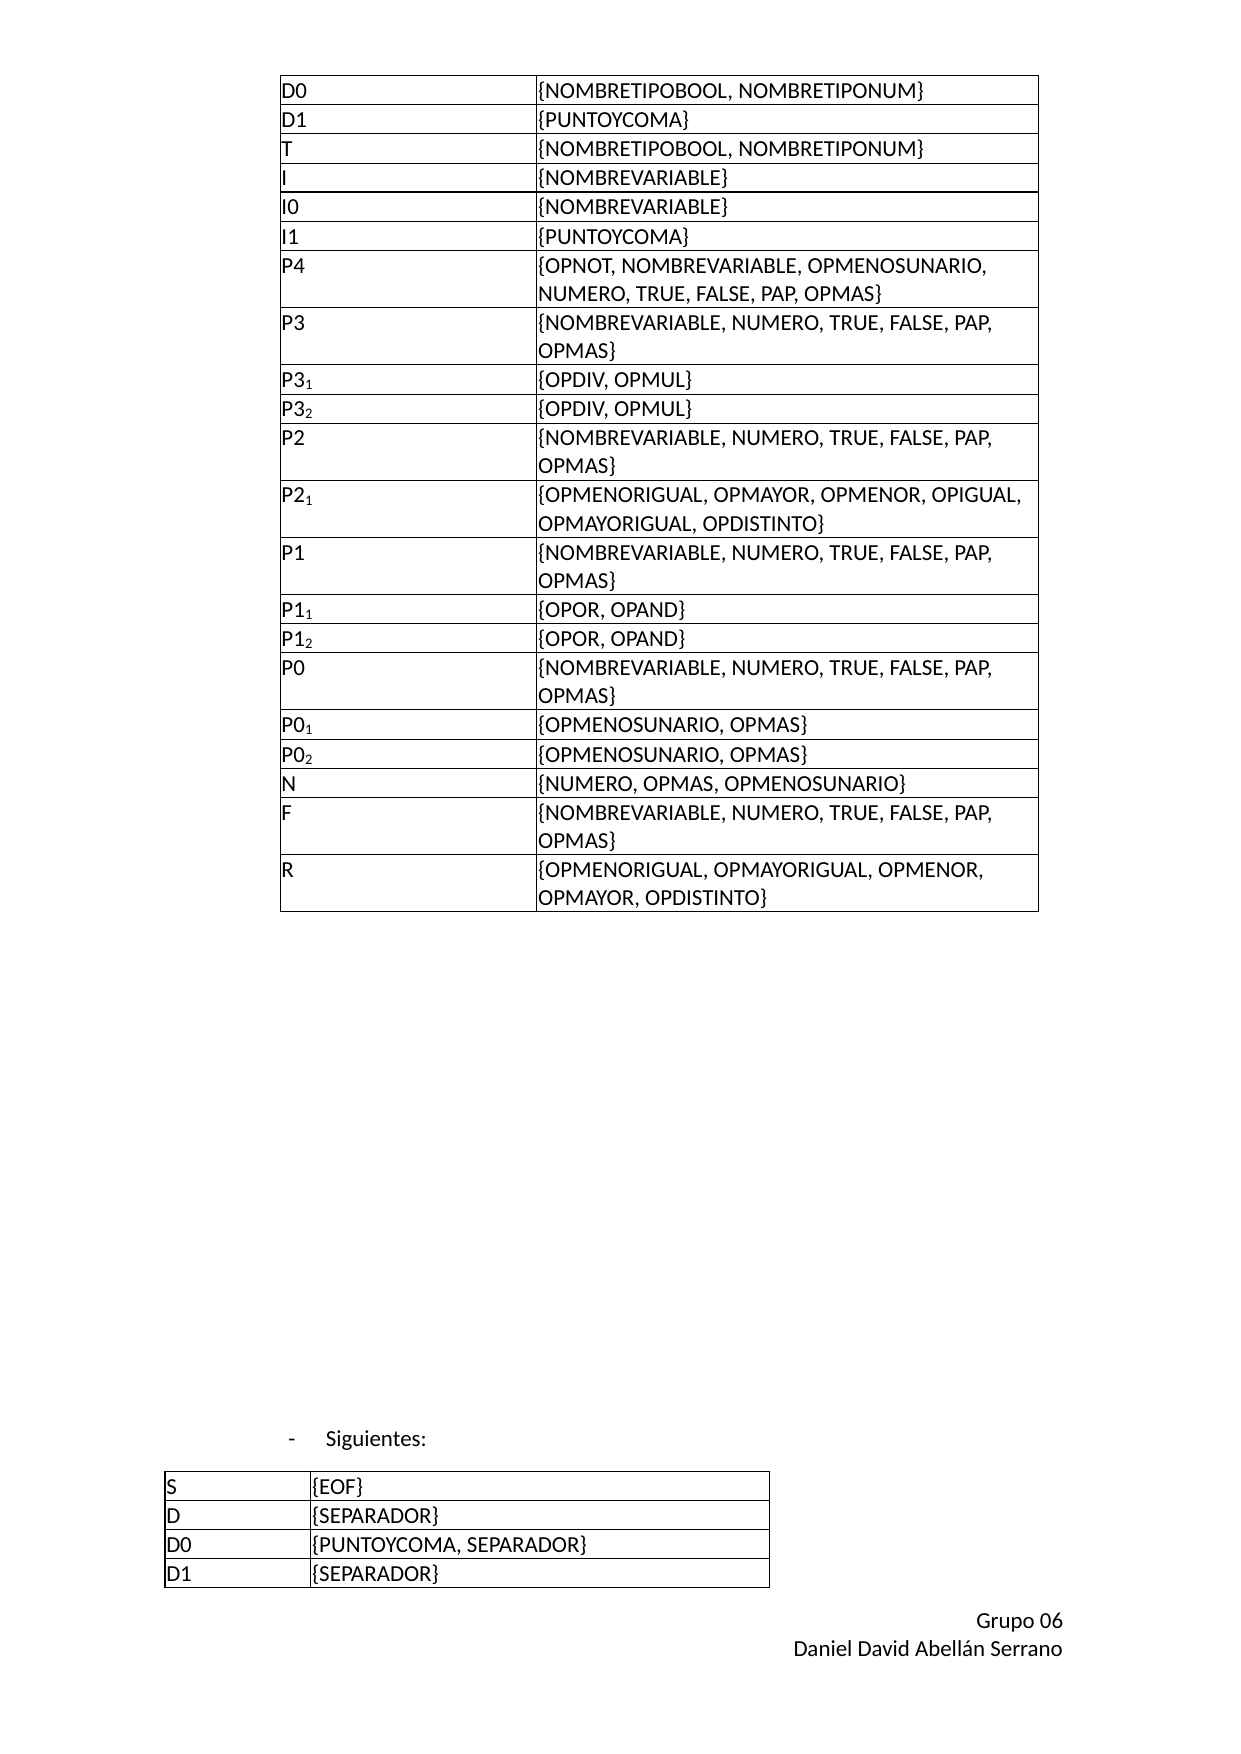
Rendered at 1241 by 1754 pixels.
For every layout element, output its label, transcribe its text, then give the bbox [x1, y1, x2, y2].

table_cell {OPOR, OPAND} [537, 595, 1038, 623]
table_cell D1 [281, 105, 536, 133]
table_cell {NOMBREVARIABLE} [537, 164, 1038, 191]
table_cell P3 [281, 308, 536, 364]
table_cell D [166, 1501, 310, 1529]
table_cell P2 [281, 424, 536, 479]
table_cell {NOMBREVARIABLE, NUMERO, TRUE, FALSE, PAP, OPMAS} [537, 798, 1038, 854]
table_cell {OPDIV, OPMUL} [537, 395, 1038, 422]
table_cell T [281, 134, 536, 162]
table_cell I1 [281, 222, 536, 250]
table_cell N [281, 769, 536, 797]
table_cell P02 [281, 740, 536, 768]
table_cell {PUNTOYCOMA} [537, 222, 1038, 250]
table_header {EOF} [311, 1472, 769, 1500]
table_cell {NOMBREVARIABLE, NUMERO, TRUE, FALSE, PAP, OPMAS} [537, 538, 1038, 594]
table_cell {NOMBREVARIABLE, NUMERO, TRUE, FALSE, PAP, OPMAS} [537, 308, 1038, 364]
table_cell D0 [166, 1530, 310, 1558]
table_cell I0 [281, 193, 536, 221]
table_cell P1 [281, 538, 536, 594]
table_cell {NOMBREVARIABLE, NUMERO, TRUE, FALSE, PAP, OPMAS} [537, 653, 1038, 709]
table_cell {OPMENORIGUAL, OPMAYOR, OPMENOR, OPIGUAL, OPMAYORIGUAL, OPDISTINTO} [537, 481, 1038, 537]
table_cell D1 [166, 1559, 310, 1587]
table_cell F [281, 798, 536, 854]
table_cell P4 [281, 251, 536, 307]
table_cell P31 [281, 365, 536, 393]
table_cell {OPMENOSUNARIO, OPMAS} [537, 710, 1038, 739]
table_cell {OPMENOSUNARIO, OPMAS} [537, 740, 1038, 768]
table_cell {PUNTOYCOMA, SEPARADOR} [311, 1530, 769, 1558]
table_cell {OPDIV, OPMUL} [537, 365, 1038, 393]
table_cell {OPNOT, NOMBREVARIABLE, OPMENOSUNARIO, NUMERO, TRUE, FALSE, PAP, OPMAS} [537, 251, 1038, 307]
table_cell {OPMENORIGUAL, OPMAYORIGUAL, OPMENOR, OPMAYOR, OPDISTINTO} [537, 855, 1038, 911]
table_cell P01 [281, 710, 536, 739]
table_cell I [281, 164, 536, 191]
table_cell {OPOR, OPAND} [537, 624, 1038, 652]
table_cell {NOMBRETIPOBOOL, NOMBRETIPONUM} [537, 134, 1038, 162]
table_cell {NOMBREVARIABLE, NUMERO, TRUE, FALSE, PAP, OPMAS} [537, 424, 1038, 479]
table_cell P0 [281, 653, 536, 709]
table_cell {NUMERO, OPMAS, OPMENOSUNARIO} [537, 769, 1038, 797]
table_cell R [281, 855, 536, 911]
table_cell {NOMBRETIPOBOOL, NOMBRETIPONUM} [537, 76, 1038, 104]
table_header S [166, 1472, 310, 1500]
table_cell D0 [281, 76, 536, 104]
table_cell {SEPARADOR} [311, 1501, 769, 1529]
table_cell {PUNTOYCOMA} [537, 105, 1038, 133]
table_cell P11 [281, 595, 536, 623]
list Siguientes: [288, 1424, 1063, 1452]
table_cell P12 [281, 624, 536, 652]
table_cell P32 [281, 395, 536, 422]
table_cell P21 [281, 481, 536, 537]
table_cell {NOMBREVARIABLE} [537, 193, 1038, 221]
table_cell {SEPARADOR} [311, 1559, 769, 1587]
